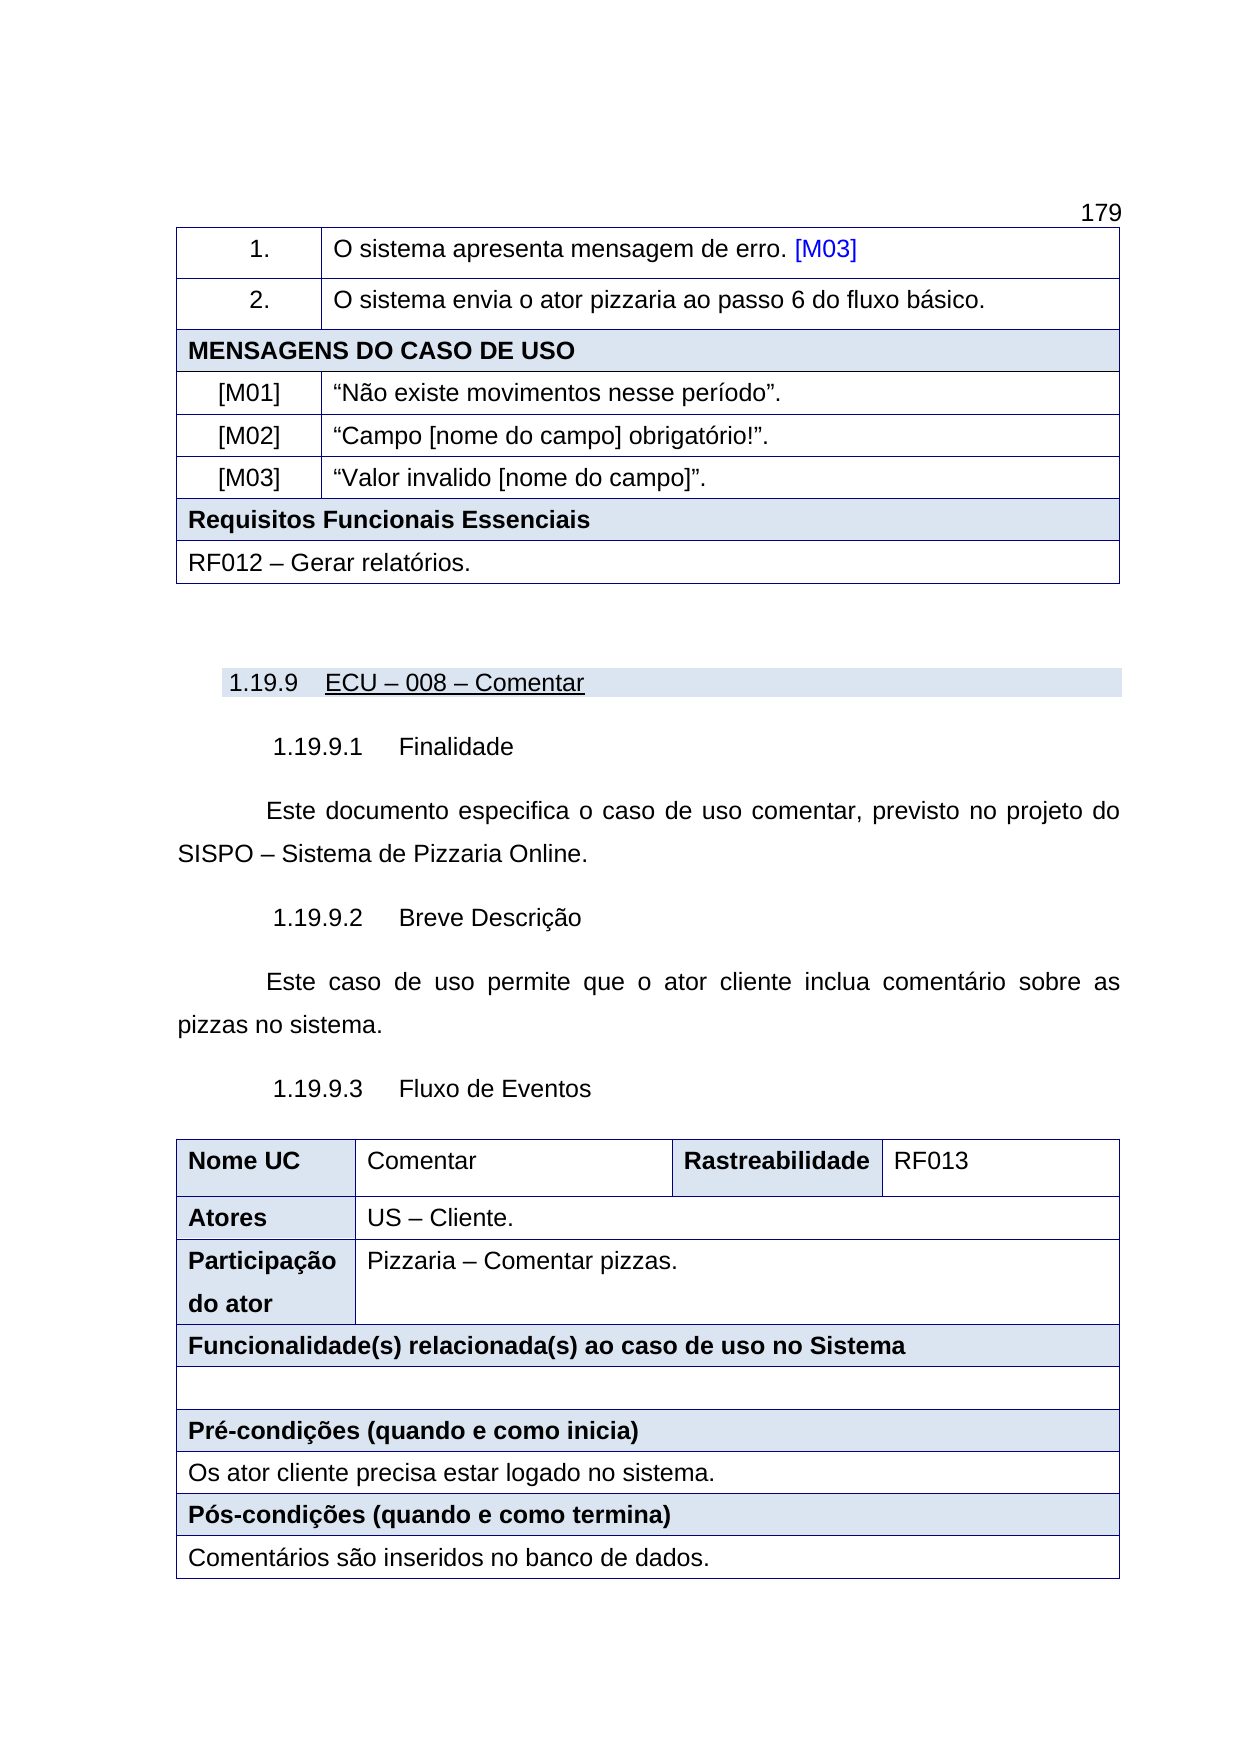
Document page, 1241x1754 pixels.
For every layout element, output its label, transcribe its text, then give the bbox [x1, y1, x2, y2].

table_header Comentar [356, 1140, 672, 1196]
table_cell O sistema apresenta mensagem de erro. [M03] [322, 228, 1119, 278]
table_cell Funcionalidade(s) relacionada(s) ao caso de uso no Sistema [177, 1325, 1119, 1366]
table_cell Pós-condições (quando e como termina) [177, 1494, 1119, 1535]
table_cell Requisitos Funcionais Essenciais [177, 499, 1119, 540]
subtitle Finalidade [266, 732, 1122, 761]
table_cell [177, 1367, 1119, 1408]
text Este documento especifica o caso de uso comentar, previsto no projeto do SISPO – Sistema de Pizzaria Online. [177, 796, 1122, 868]
table_cell [M03] [177, 457, 321, 498]
table_cell MENSAGENS DO CASO DE USO [177, 330, 1119, 371]
table_cell Comentários são inseridos no banco de dados. [177, 1536, 1119, 1578]
table_cell [M02] [177, 415, 321, 456]
table_cell [177, 228, 321, 278]
table_cell US – Cliente. [356, 1197, 1119, 1238]
table_cell [177, 279, 321, 329]
table_cell RF012 – Gerar relatórios. [177, 541, 1119, 583]
table_cell “Valor invalido [nome do campo]”. [322, 457, 1119, 498]
table_cell [M01] [177, 372, 321, 413]
table_cell O sistema envia o ator pizzaria ao passo 6 do fluxo básico. [322, 279, 1119, 329]
table_header Nome UC [177, 1140, 355, 1196]
table_header RF013 [883, 1140, 1119, 1196]
table_cell Pré-condições (quando e como inicia) [177, 1410, 1119, 1451]
table_cell Participação do ator [177, 1240, 355, 1324]
table_cell Atores [177, 1197, 355, 1238]
text Este caso de uso permite que o ator cliente inclua comentário sobre as pizzas no sistema. [177, 967, 1122, 1039]
subtitle Fluxo de Eventos [266, 1074, 1122, 1103]
table_cell “Não existe movimentos nesse período”. [322, 372, 1119, 413]
table_cell Pizzaria – Comentar pizzas. [356, 1240, 1119, 1324]
table_header Rastreabilidade [673, 1140, 882, 1196]
subtitle Breve Descrição [266, 903, 1122, 932]
table_cell “Campo [nome do campo] obrigatório!”. [322, 415, 1119, 456]
table_cell Os ator cliente precisa estar logado no sistema. [177, 1452, 1119, 1493]
subtitle ECU – 008 – Comentar [222, 668, 1122, 697]
